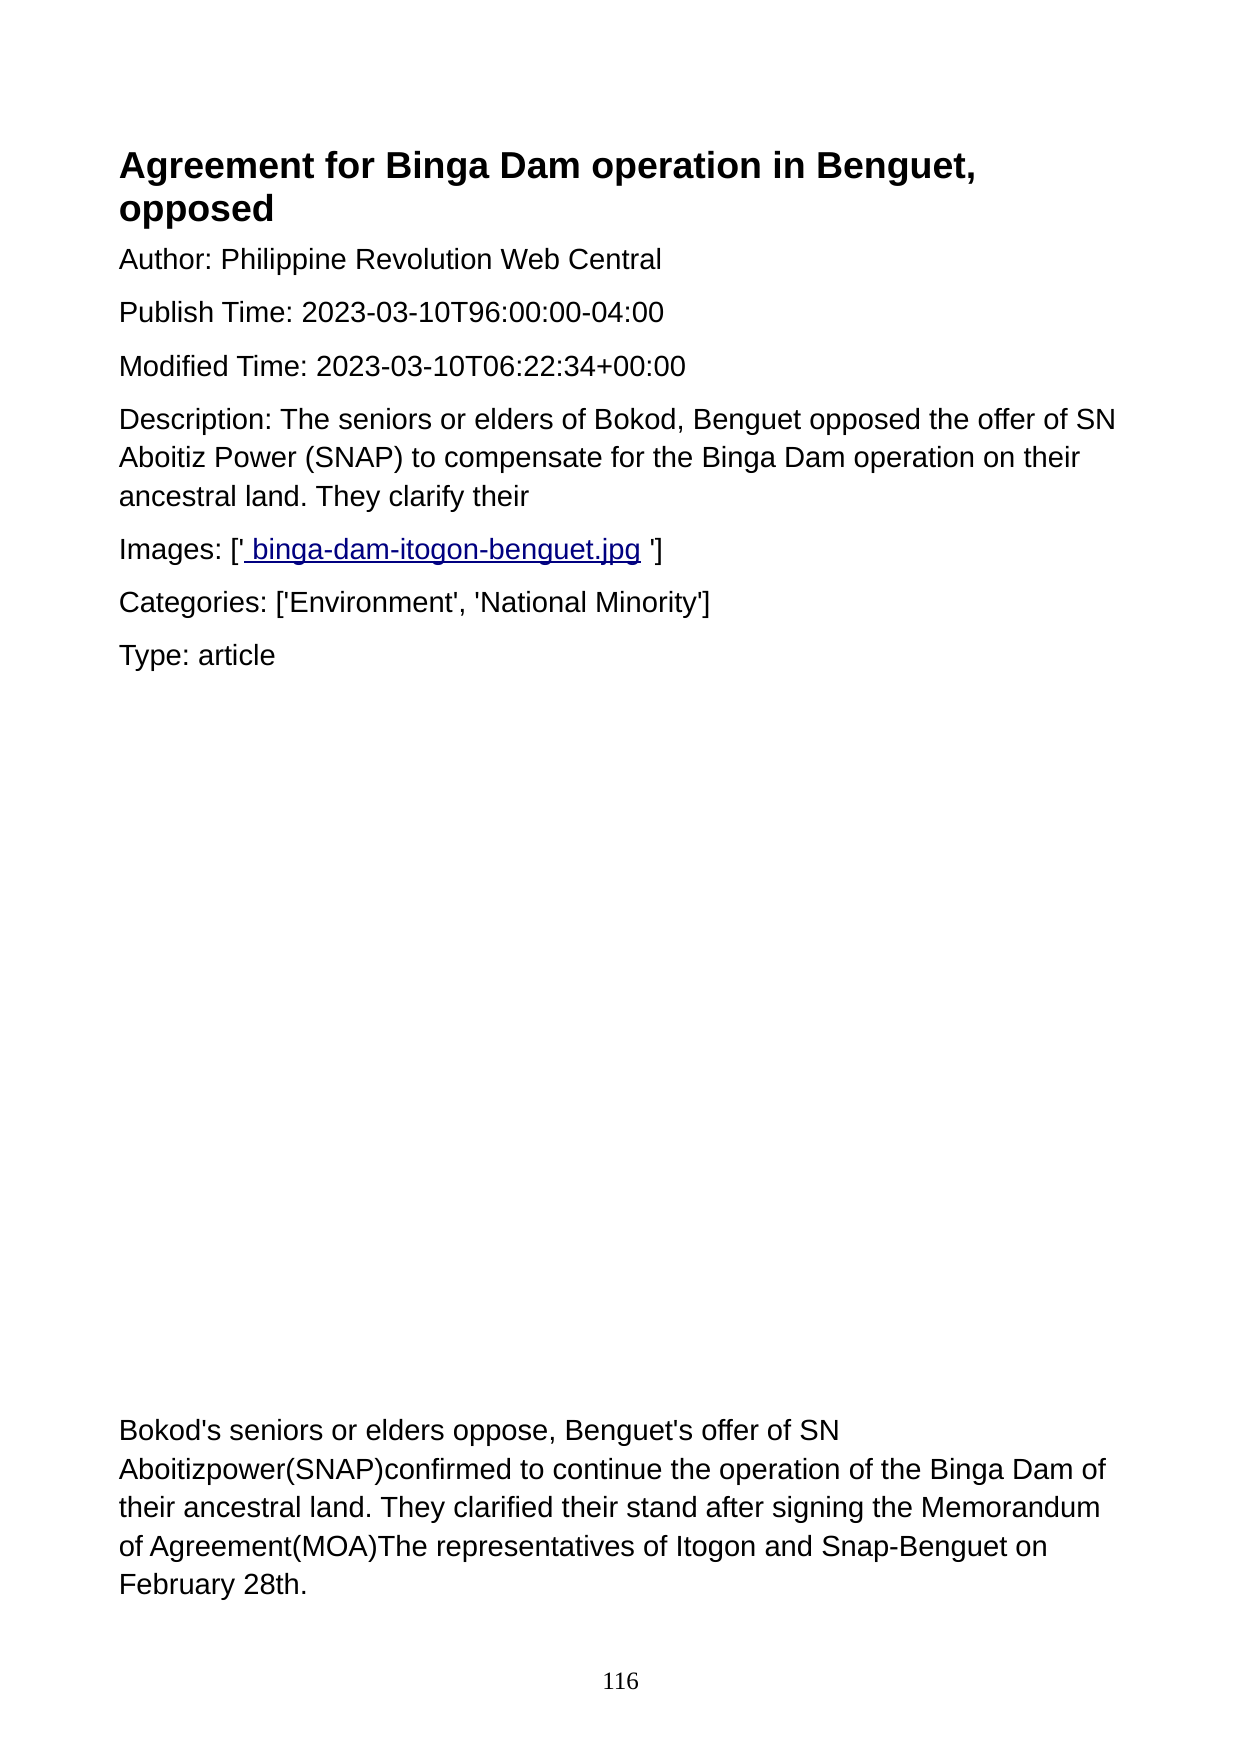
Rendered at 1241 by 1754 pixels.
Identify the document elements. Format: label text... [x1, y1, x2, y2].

text Description: The seniors or elders of Bokod, Benguet opposed the offer of SN Aboitiz Power (SNAP) to compensate for the Binga Dam operation on their ancestral land. They clarify their [118, 402, 1122, 512]
subtitle Agreement for Binga Dam operation in Benguet, opposed [118, 143, 1122, 230]
text Bokod's seniors or elders oppose, Benguet's offer of SN Aboitizpower(SNAP)confirmed to continue the operation of the Binga Dam of their ancestral land. They clarified their stand after signing the Memorandum of Agreement(MOA)The representatives of Itogon and Snap-Benguet on February 28th. [118, 691, 1122, 1601]
text Author: Philippine Revolution Web Central [118, 242, 1122, 276]
text Images: [' binga-dam-itogon-benguet.jpg '] [118, 532, 1122, 565]
text Categories: ['Environment', 'National Minority'] [118, 585, 1122, 618]
text Type: article [118, 638, 1122, 672]
text Modified Time: 2023-03-10T06:22:34+00:00 [118, 348, 1122, 382]
text Publish Time: 2023-03-10T96:00:00-04:00 [118, 295, 1122, 329]
